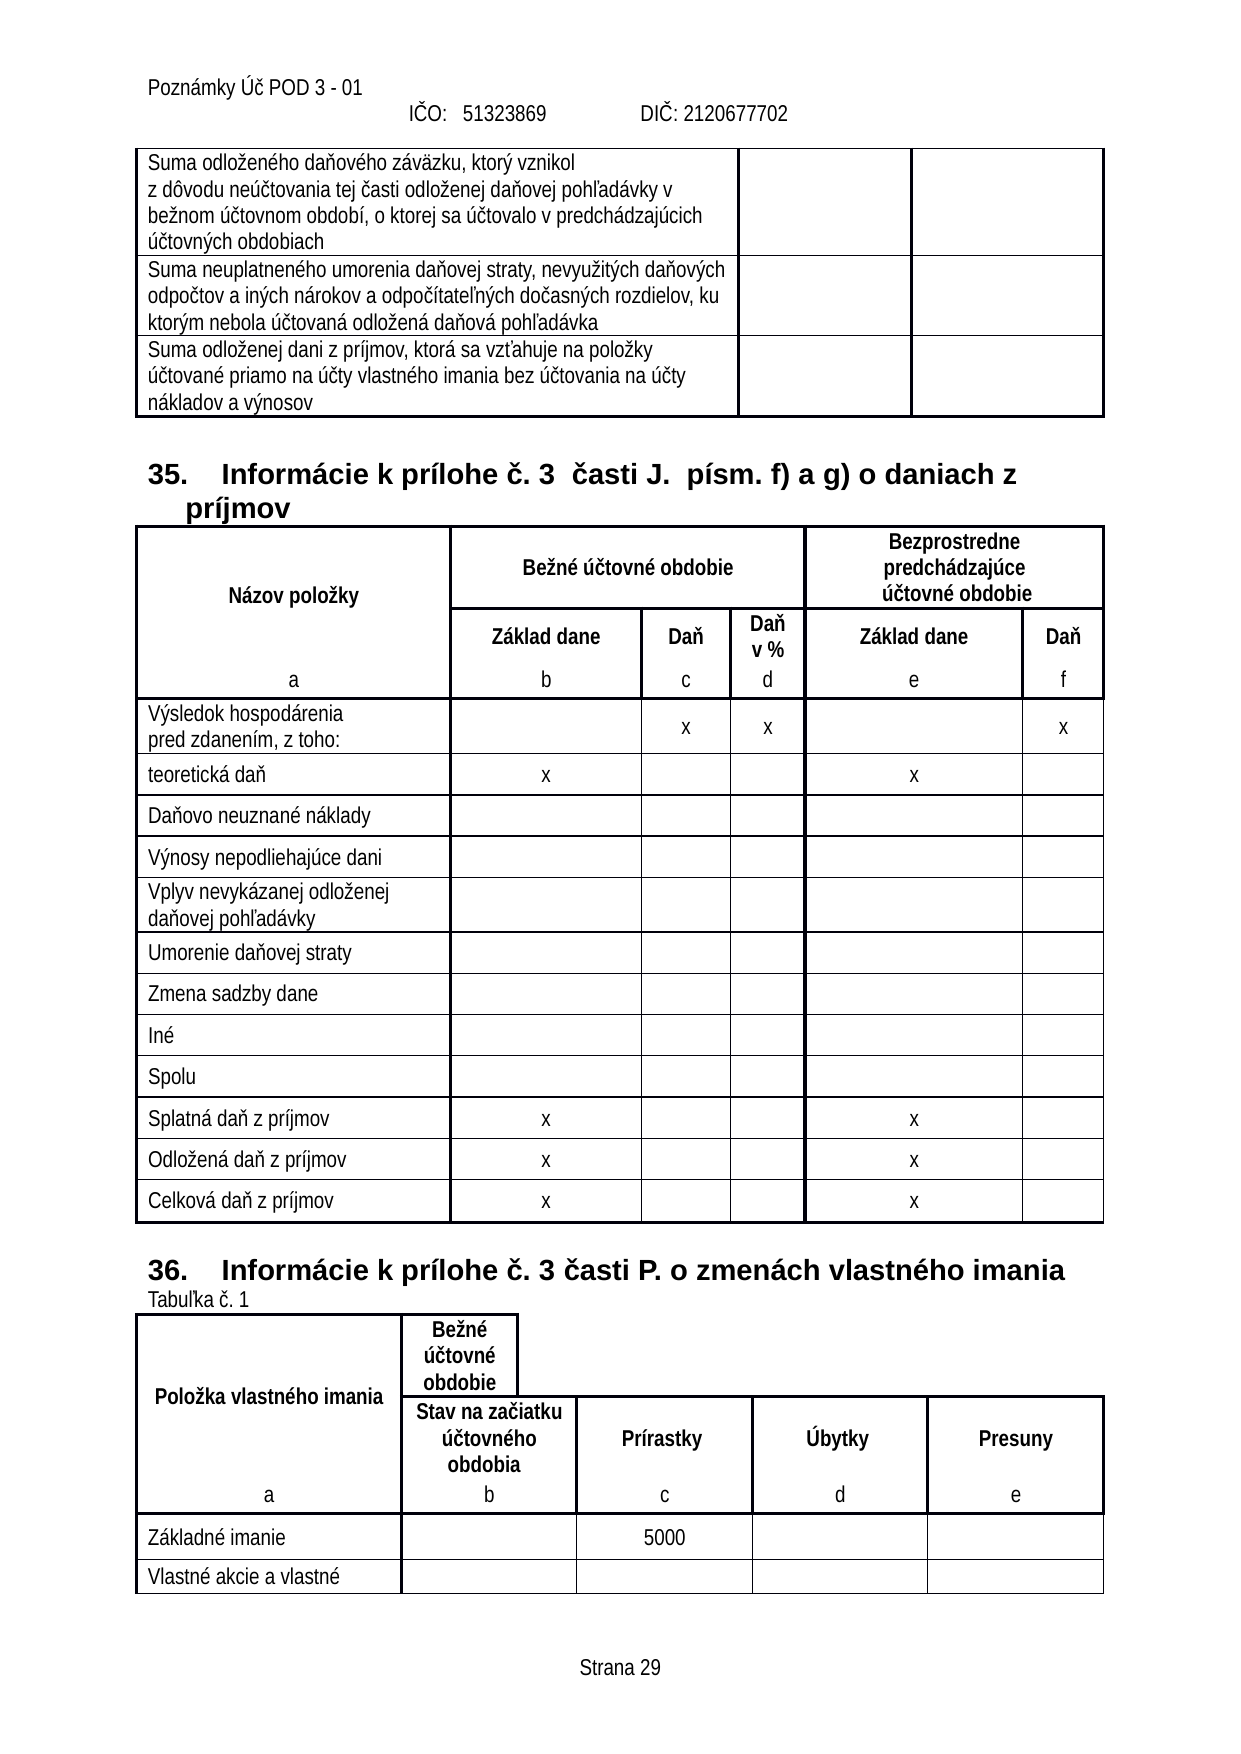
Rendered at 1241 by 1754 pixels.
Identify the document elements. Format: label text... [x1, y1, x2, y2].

table_cell Odložená daň z príjmov [138, 1139, 449, 1179]
table_cell [807, 700, 1022, 753]
table_cell Výnosy nepodliehajúce dani [138, 837, 449, 877]
table_cell [807, 878, 1022, 931]
table_cell [452, 878, 641, 931]
table_cell e [929, 1477, 1102, 1512]
table_cell c [643, 663, 729, 697]
table_cell x [807, 1180, 1022, 1221]
table_cell Základné imanie [138, 1515, 400, 1559]
table_cell [807, 1056, 1022, 1096]
table_cell [642, 1015, 730, 1055]
table_cell a [138, 663, 449, 697]
table_cell [731, 1015, 803, 1055]
table_cell [1023, 878, 1103, 931]
table_cell [642, 1056, 730, 1096]
table_cell [731, 837, 803, 877]
table_cell [642, 878, 730, 931]
table_cell [1023, 796, 1103, 835]
table_cell [731, 796, 803, 835]
table_cell Suma odloženého daňového záväzku, ktorý vznikol z dôvodu neúčtovania tej časti odloženej daňovej pohľadávky v bežnom účtovnom období, o ktorej sa účtovalo v predchádzajúcich účtovných obdobiach [138, 149, 737, 255]
table_cell [928, 1560, 1103, 1593]
table_cell f [1024, 663, 1102, 697]
text Tabuľka č. 1 [148, 1286, 1092, 1313]
table_cell [807, 974, 1022, 1014]
table_cell Celková daň z príjmov [138, 1180, 449, 1221]
table_cell Základ dane [807, 610, 1021, 662]
table_cell [452, 837, 641, 877]
table_cell [731, 1139, 803, 1179]
table_cell d [754, 1477, 926, 1512]
table_cell x [807, 1098, 1022, 1138]
title Informácie k prílohe č. 3 časti P. o zmenách vlastného imania [148, 1253, 1092, 1286]
table_cell [452, 974, 641, 1014]
table_cell Základ dane [452, 610, 640, 662]
table_cell Prírastky [578, 1398, 751, 1477]
table_cell d [732, 663, 803, 697]
table_cell [807, 1015, 1022, 1055]
table_cell [452, 1056, 641, 1096]
table_cell [1023, 974, 1103, 1014]
table_cell x [731, 700, 803, 753]
table_cell [731, 974, 803, 1014]
table_cell x [452, 1139, 641, 1179]
table_header Bežné účtovné obdobie [403, 1316, 516, 1395]
table_header Bezprostredne predchádzajúce účtovné obdobie [807, 528, 1102, 607]
table_cell [452, 796, 641, 835]
table_cell [807, 933, 1022, 972]
table_cell [577, 1560, 752, 1593]
table_cell Daň [1024, 610, 1102, 662]
table_cell [731, 1180, 803, 1221]
table_cell [1023, 1056, 1103, 1096]
table_cell [403, 1515, 576, 1559]
table_cell Úbytky [754, 1398, 926, 1477]
table_cell [740, 336, 910, 415]
table_cell x [452, 754, 641, 794]
table_cell Daňovo neuznané náklady [138, 796, 449, 835]
table_cell b [452, 663, 640, 697]
table_cell Stav na začiatku účtovného obdobia [403, 1398, 575, 1477]
table_cell [731, 933, 803, 972]
table_cell [913, 149, 1102, 255]
table_cell [731, 1098, 803, 1138]
table_cell Suma neuplatneného umorenia daňovej straty, nevyužitých daňových odpočtov a iných nárokov a odpočítateľných dočasných rozdielov, ku ktorým nebola účtovaná odložená daňová pohľadávka [138, 256, 737, 335]
table_cell x [452, 1098, 641, 1138]
table_cell a [138, 1477, 400, 1512]
table_cell Výsledok hospodárenia pred zdanením, z toho: [138, 700, 449, 753]
table_cell [731, 1056, 803, 1096]
table_cell [807, 796, 1022, 835]
table_cell [731, 878, 803, 931]
table_cell [1023, 1098, 1103, 1138]
table_header Bežné účtovné obdobie [452, 528, 803, 607]
table_cell [642, 796, 730, 835]
table_cell [452, 700, 641, 753]
table_cell [807, 837, 1022, 877]
title Informácie k prílohe č. 3 časti J. písm. f) a g) o daniach z príjmov [148, 457, 1092, 524]
table_cell [642, 974, 730, 1014]
table_cell e [807, 663, 1021, 697]
table_cell [642, 837, 730, 877]
table_cell [452, 1015, 641, 1055]
table_cell x [1023, 700, 1103, 753]
table_cell [928, 1515, 1103, 1559]
table_cell Splatná daň z príjmov [138, 1098, 449, 1138]
table_cell x [642, 700, 730, 753]
table_cell teoretická daň [138, 754, 449, 794]
table_cell Suma odloženej dani z príjmov, ktorá sa vzťahuje na položky účtované priamo na účty vlastného imania bez účtovania na účty nákladov a výnosov [138, 336, 737, 415]
table_cell [1023, 1139, 1103, 1179]
table_cell [1023, 1180, 1103, 1221]
table_cell [740, 256, 910, 335]
table_header Položka vlastného imania [138, 1316, 400, 1477]
table_cell x [807, 754, 1022, 794]
table_cell [731, 754, 803, 794]
table_cell [753, 1515, 927, 1559]
table_cell [1023, 837, 1103, 877]
table_cell Daň v % [732, 610, 803, 662]
table_cell [913, 256, 1102, 335]
table_cell Presuny [929, 1398, 1102, 1477]
table_cell [913, 336, 1102, 415]
table_cell [1023, 1015, 1103, 1055]
table_cell Vlastné akcie a vlastné [138, 1560, 400, 1593]
table_cell x [807, 1139, 1022, 1179]
table_cell Spolu [138, 1056, 449, 1096]
table_header Názov položky [138, 528, 449, 662]
table_cell Zmena sadzby dane [138, 974, 449, 1014]
table_cell Iné [138, 1015, 449, 1055]
table_cell Daň [643, 610, 729, 662]
table_cell [403, 1560, 576, 1593]
table_cell [642, 1139, 730, 1179]
table_cell 5000 [577, 1515, 752, 1559]
table_cell b [403, 1477, 575, 1512]
table_cell [642, 1180, 730, 1221]
table_cell [642, 933, 730, 972]
table_cell c [578, 1477, 751, 1512]
table_cell [740, 149, 910, 255]
table_cell [1023, 933, 1103, 972]
table_cell Vplyv nevykázanej odloženej daňovej pohľadávky [138, 878, 449, 931]
table_cell [452, 933, 641, 972]
table_cell x [452, 1180, 641, 1221]
table_cell [642, 1098, 730, 1138]
table_cell [642, 754, 730, 794]
table_cell Umorenie daňovej straty [138, 933, 449, 972]
table_cell [1023, 754, 1103, 794]
table_cell [753, 1560, 927, 1593]
